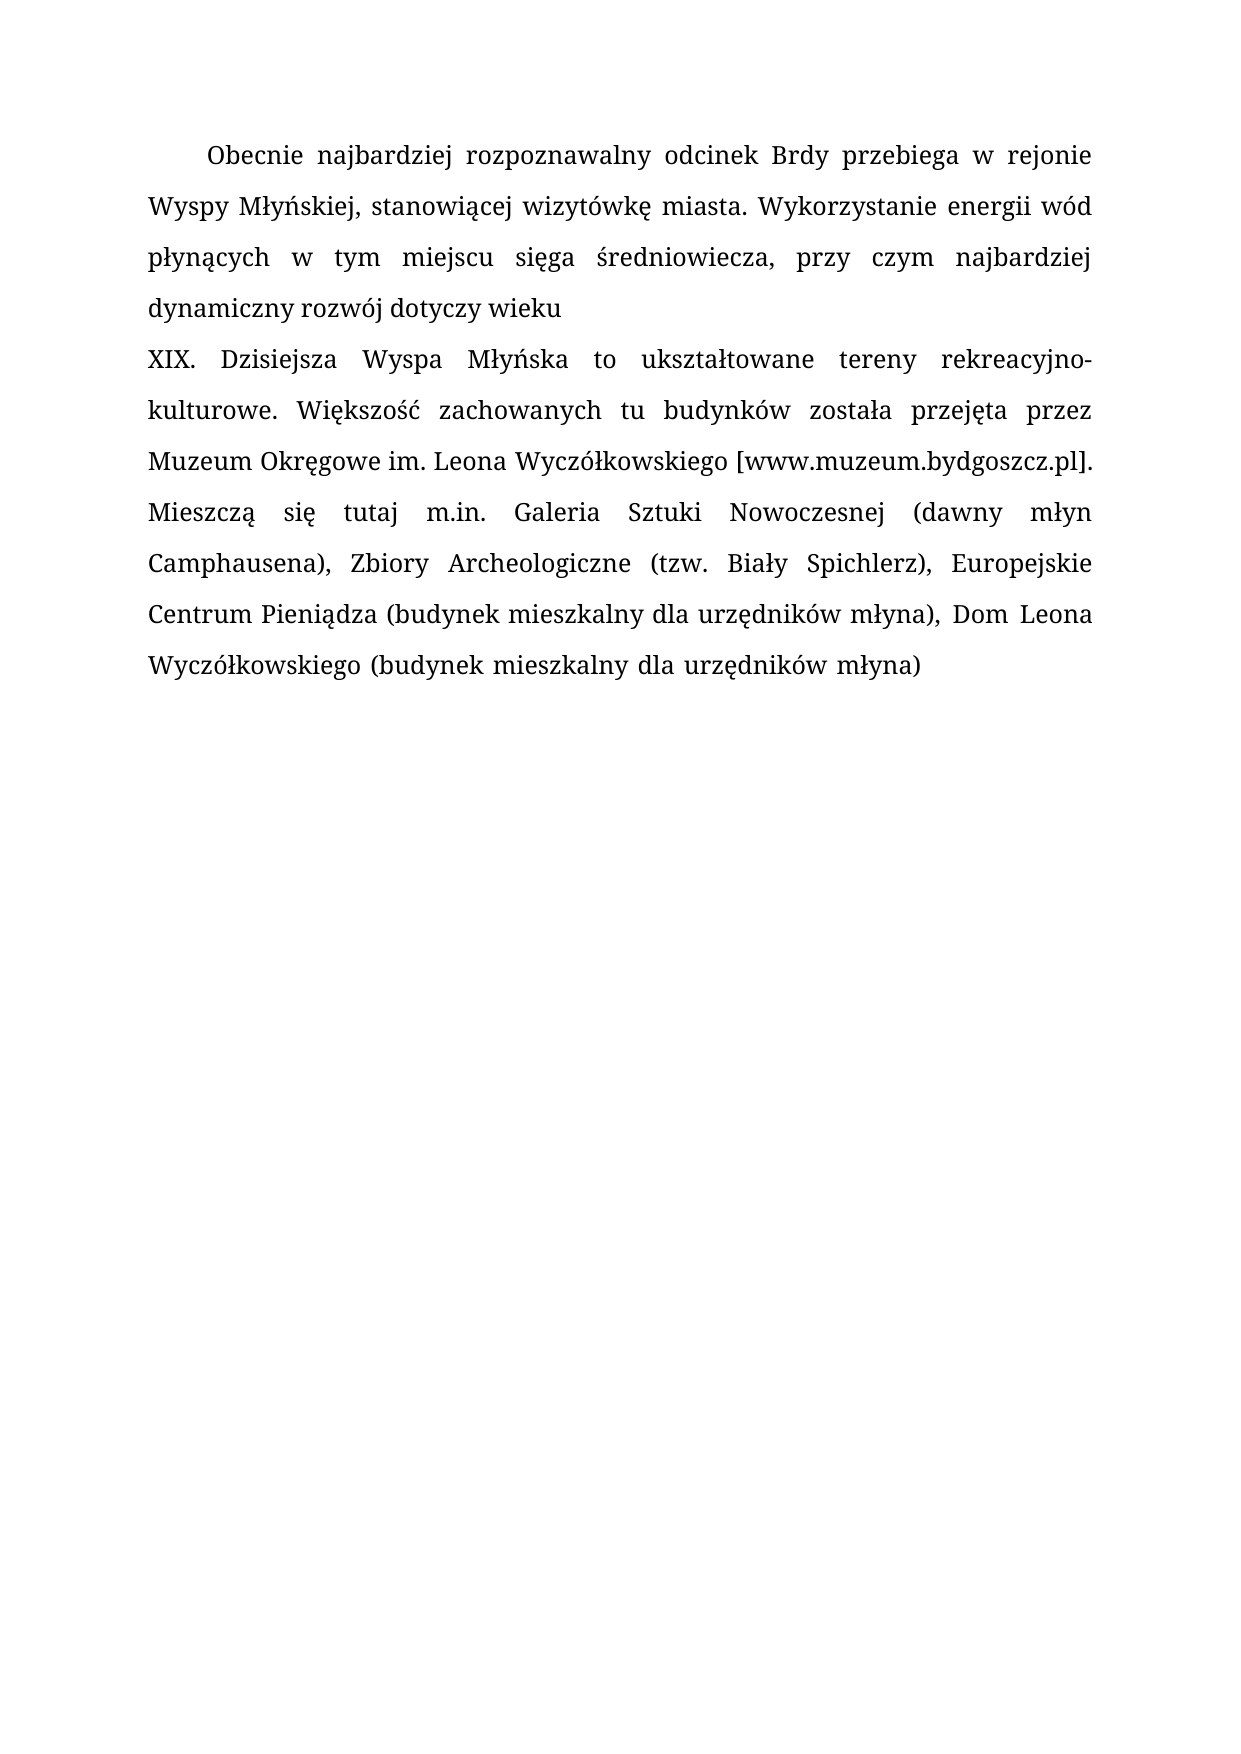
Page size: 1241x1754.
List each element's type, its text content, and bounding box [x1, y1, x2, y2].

text XIX. Dzisiejsza Wyspa Młyńska to ukształtowane tereny rekreacyjno-kulturowe. Większość zachowanych tu budynków została przejęta przez Muzeum Okręgowe im. Leona Wyczółkowskiego [www.muzeum.bydgoszcz.pl]. Mieszczą się tutaj m.in. Galeria Sztuki Nowoczesnej (dawny młyn Camphausena), Zbiory Archeologiczne (tzw. Biały Spichlerz), Europejskie Centrum Pieniądza (budynek mieszkalny dla urzędników młyna), Dom Leona Wyczółkowskiego (budynek mieszkalny dla urzędników młyna) [148, 342, 1093, 682]
text Obecnie najbardziej rozpoznawalny odcinek Brdy przebiega w rejonie Wyspy Młyńskiej, stanowiącej wizytówkę miasta. Wykorzystanie energii wód płynących w tym miejscu sięga średniowiecza, przy czym najbardziej dynamiczny rozwój dotyczy wieku [148, 137, 1092, 325]
